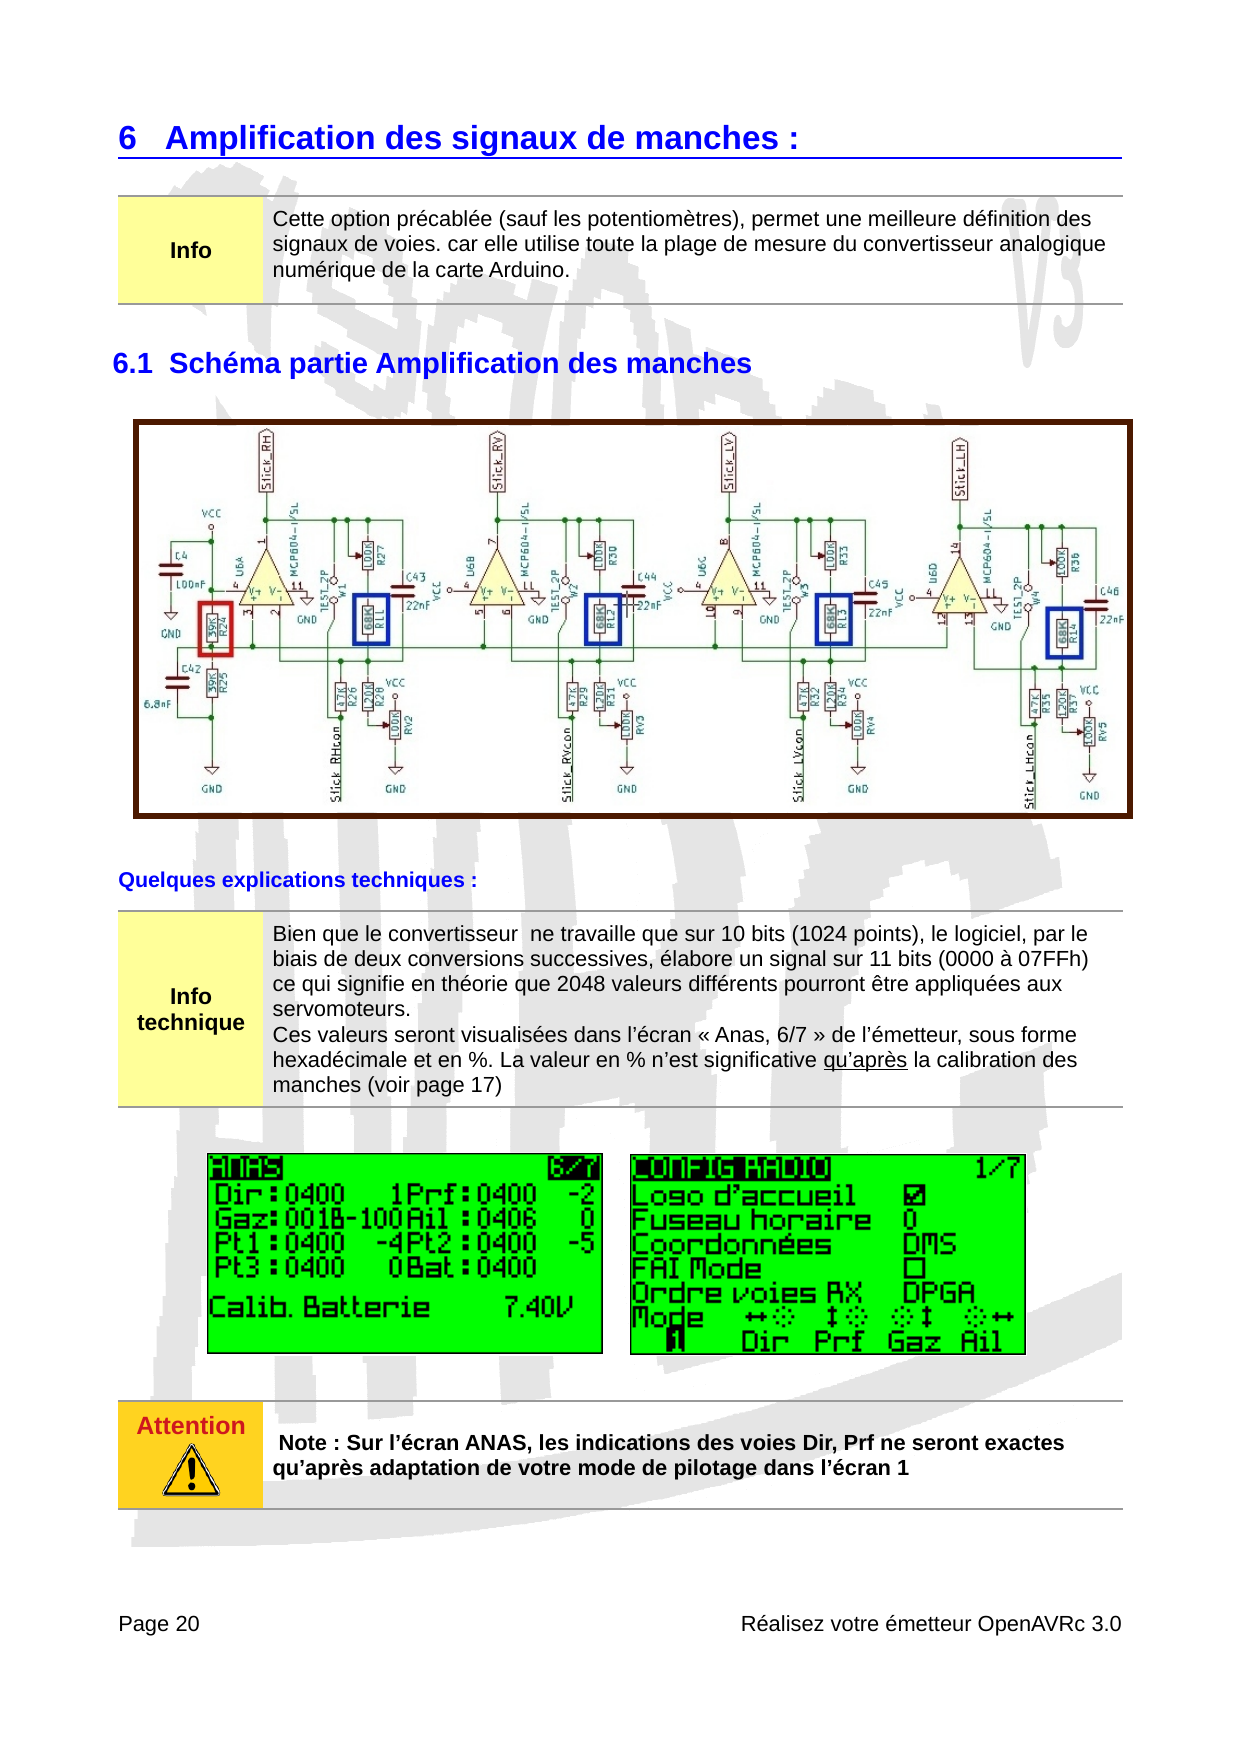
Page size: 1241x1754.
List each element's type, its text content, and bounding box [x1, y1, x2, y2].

table_header Bien que le convertisseur ne travaille que sur 10 bits (1024 points), le logiciel, par le biais de deux conversions successives, élabore un signal sur 11 bits (0000 à 07FFh) ce qui signifie en théorie que 2048 valeurs différents pourront être appliquées aux servomoteurs. Ces valeurs seront visualisées dans l’écran « Anas, 6/7 » de l’émetteur, sous forme hexadécimale et en %. La valeur en % n’est significative qu’après la calibration des manches (voir page 17) [264, 912, 1122, 1106]
picture [158, 1439, 224, 1500]
subtitle 6 Amplification des signaux de manches : [118, 118, 1122, 157]
table_header Note : Sur l’écran ANAS, les indications des voies Dir, Prf ne seront exactes qu’après adaptation de votre mode de pilotage dans l’écran 1 [264, 1402, 1122, 1508]
table_header Info [118, 197, 263, 303]
text Quelques explications techniques : [118, 867, 1122, 892]
picture [207, 1153, 603, 1354]
table_header Info technique [118, 912, 263, 1106]
subtitle 6.1 Schéma partie Amplification des manches [112, 346, 1122, 379]
picture [141, 426, 1125, 812]
table_header Cette option précablée (sauf les potentiomètres), permet une meilleure définition des signaux de voies. car elle utilise toute la plage de mesure du convertisseur analogique numérique de la carte Arduino. [264, 197, 1122, 303]
picture [630, 1154, 1026, 1355]
table_header Attention [118, 1402, 263, 1508]
